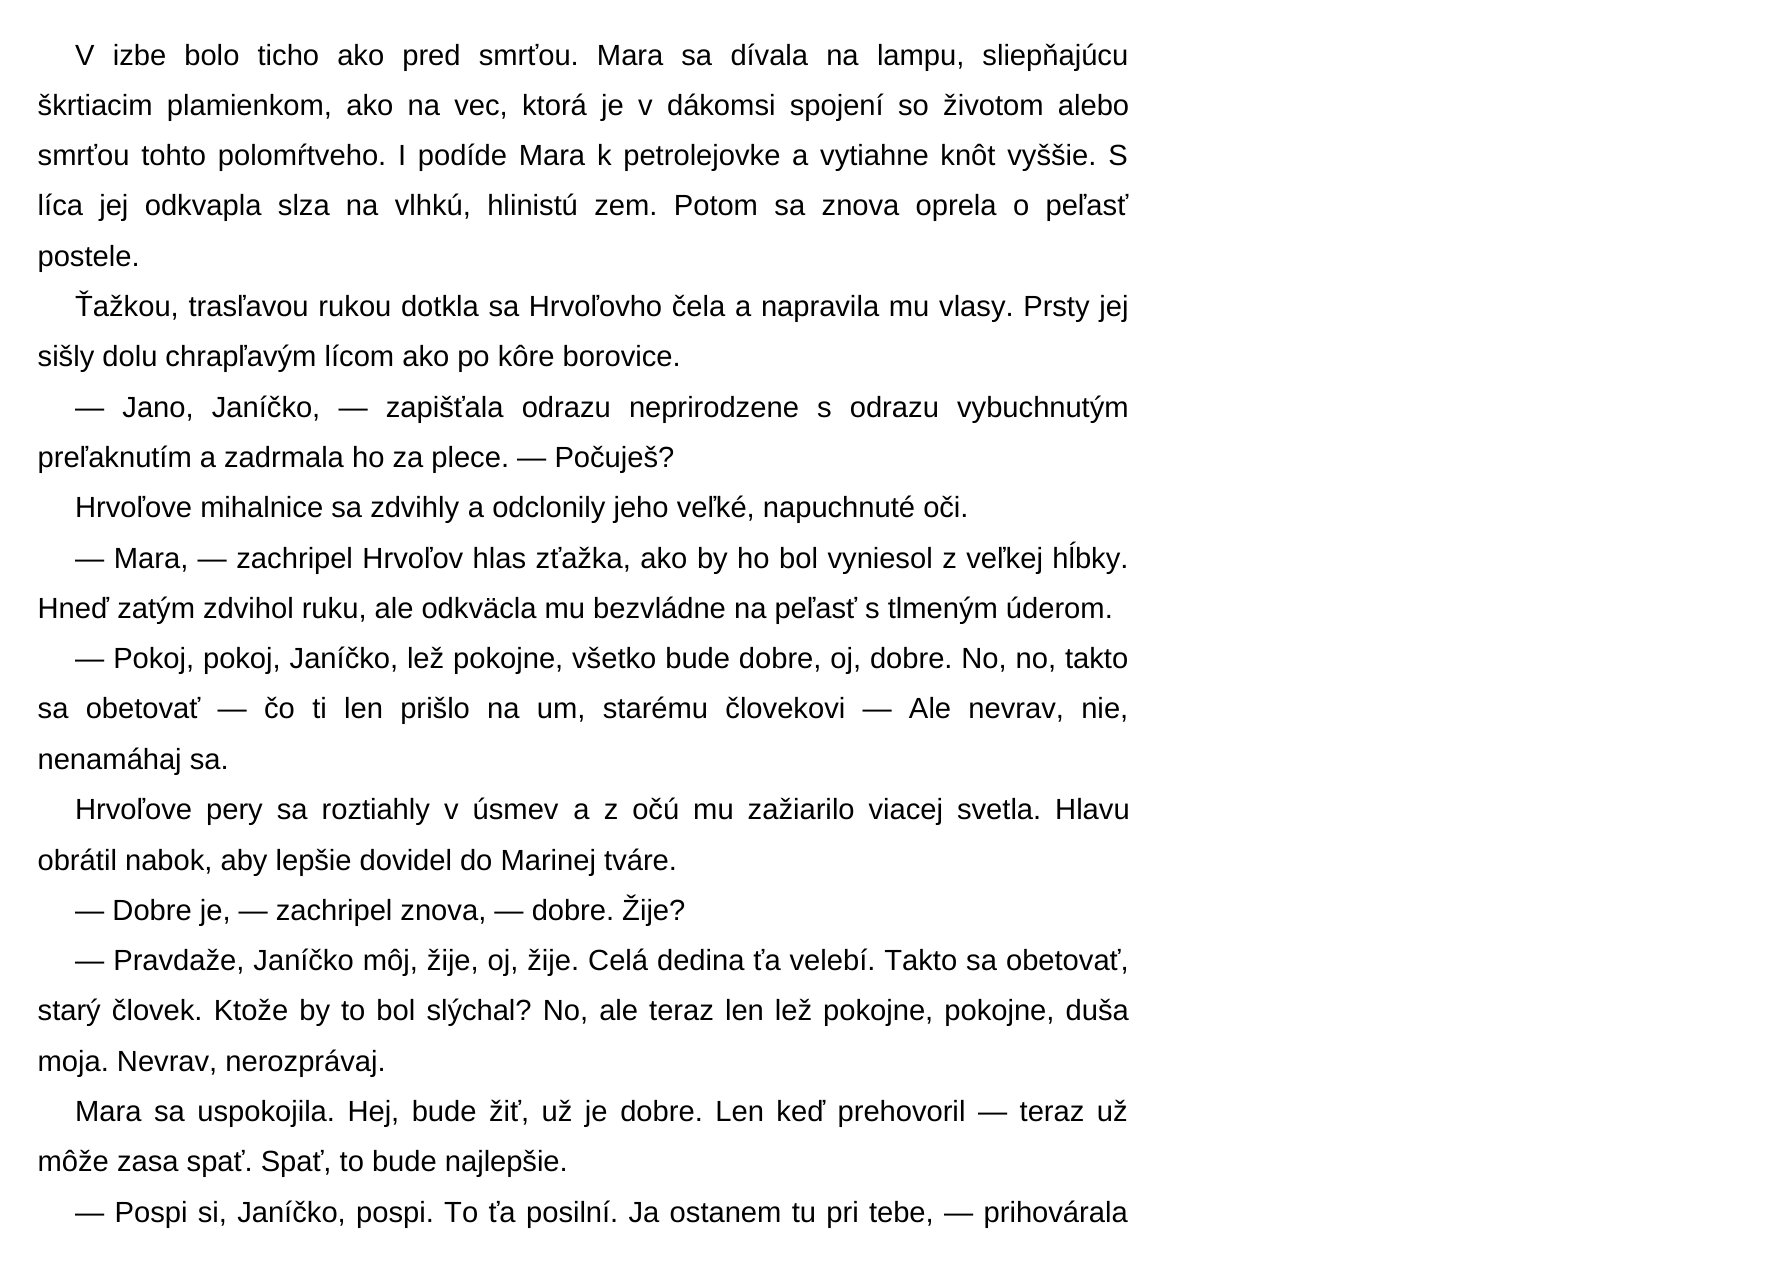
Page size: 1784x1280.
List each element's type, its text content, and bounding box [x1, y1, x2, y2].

text Hrvoľove pery sa roztiahly v úsmev a z očú mu zažiarilo viacej svetla. Hlavu obrátil nabok, aby lepšie dovidel do Marinej tváre. [37, 792, 1130, 876]
text — Dobre je, — zachripel znova, — dobre. Žije? [37, 893, 1130, 926]
text — Pokoj, pokoj, Janíčko, lež pokojne, všetko bude dobre, oj, dobre. No, no, takto sa obetovať — čo ti len prišlo na um, starému človekovi — Ale nevrav, nie, nenamáhaj sa. [37, 641, 1130, 775]
text — Mara, — zachripel Hrvoľov hlas zťažka, ako by ho bol vyniesol z veľkej hĺbky. Hneď zatým zdvihol ruku, ale odkväcla mu bezvládne na peľasť s tlmeným úderom. [37, 541, 1130, 624]
text — Jano, Janíčko, — zapišťala odrazu neprirodzene s odrazu vybuchnutým preľaknutím a zadrmala ho za plece. — Počuješ? [37, 390, 1130, 473]
text — Pravdaže, Janíčko môj, žije, oj, žije. Celá dedina ťa velebí. Takto sa obetovať, starý človek. Ktože by to bol slýchal? No, ale teraz len lež pokojne, pokojne, duša moja. Nevrav, nerozprávaj. [37, 943, 1130, 1077]
text — Pospi si, Janíčko, pospi. To ťa posilní. Ja ostanem tu pri tebe, — prihovárala [37, 1195, 1130, 1228]
text V izbe bolo ticho ako pred smrťou. Mara sa dívala na lampu, sliepňajúcu škrtiacim plamienkom, ako na vec, ktorá je v dákomsi spojení so životom alebo smrťou tohto polomŕtveho. I podíde Mara k petrolejovke a vytiahne knôt vyššie. S líca jej odkvapla slza na vlhkú, hlinistú zem. Potom sa znova oprela o peľasť postele. [37, 37, 1130, 272]
text Hrvoľove mihalnice sa zdvihly a odclonily jeho veľké, napuchnuté oči. [37, 490, 1130, 524]
text Ťažkou, trasľavou rukou dotkla sa Hrvoľovho čela a napravila mu vlasy. Prsty jej sišly dolu chrapľavým lícom ako po kôre borovice. [37, 289, 1130, 373]
text Mara sa uspokojila. Hej, bude žiť, už je dobre. Len keď prehovoril — teraz už môže zasa spať. Spať, to bude najlepšie. [37, 1094, 1130, 1178]
